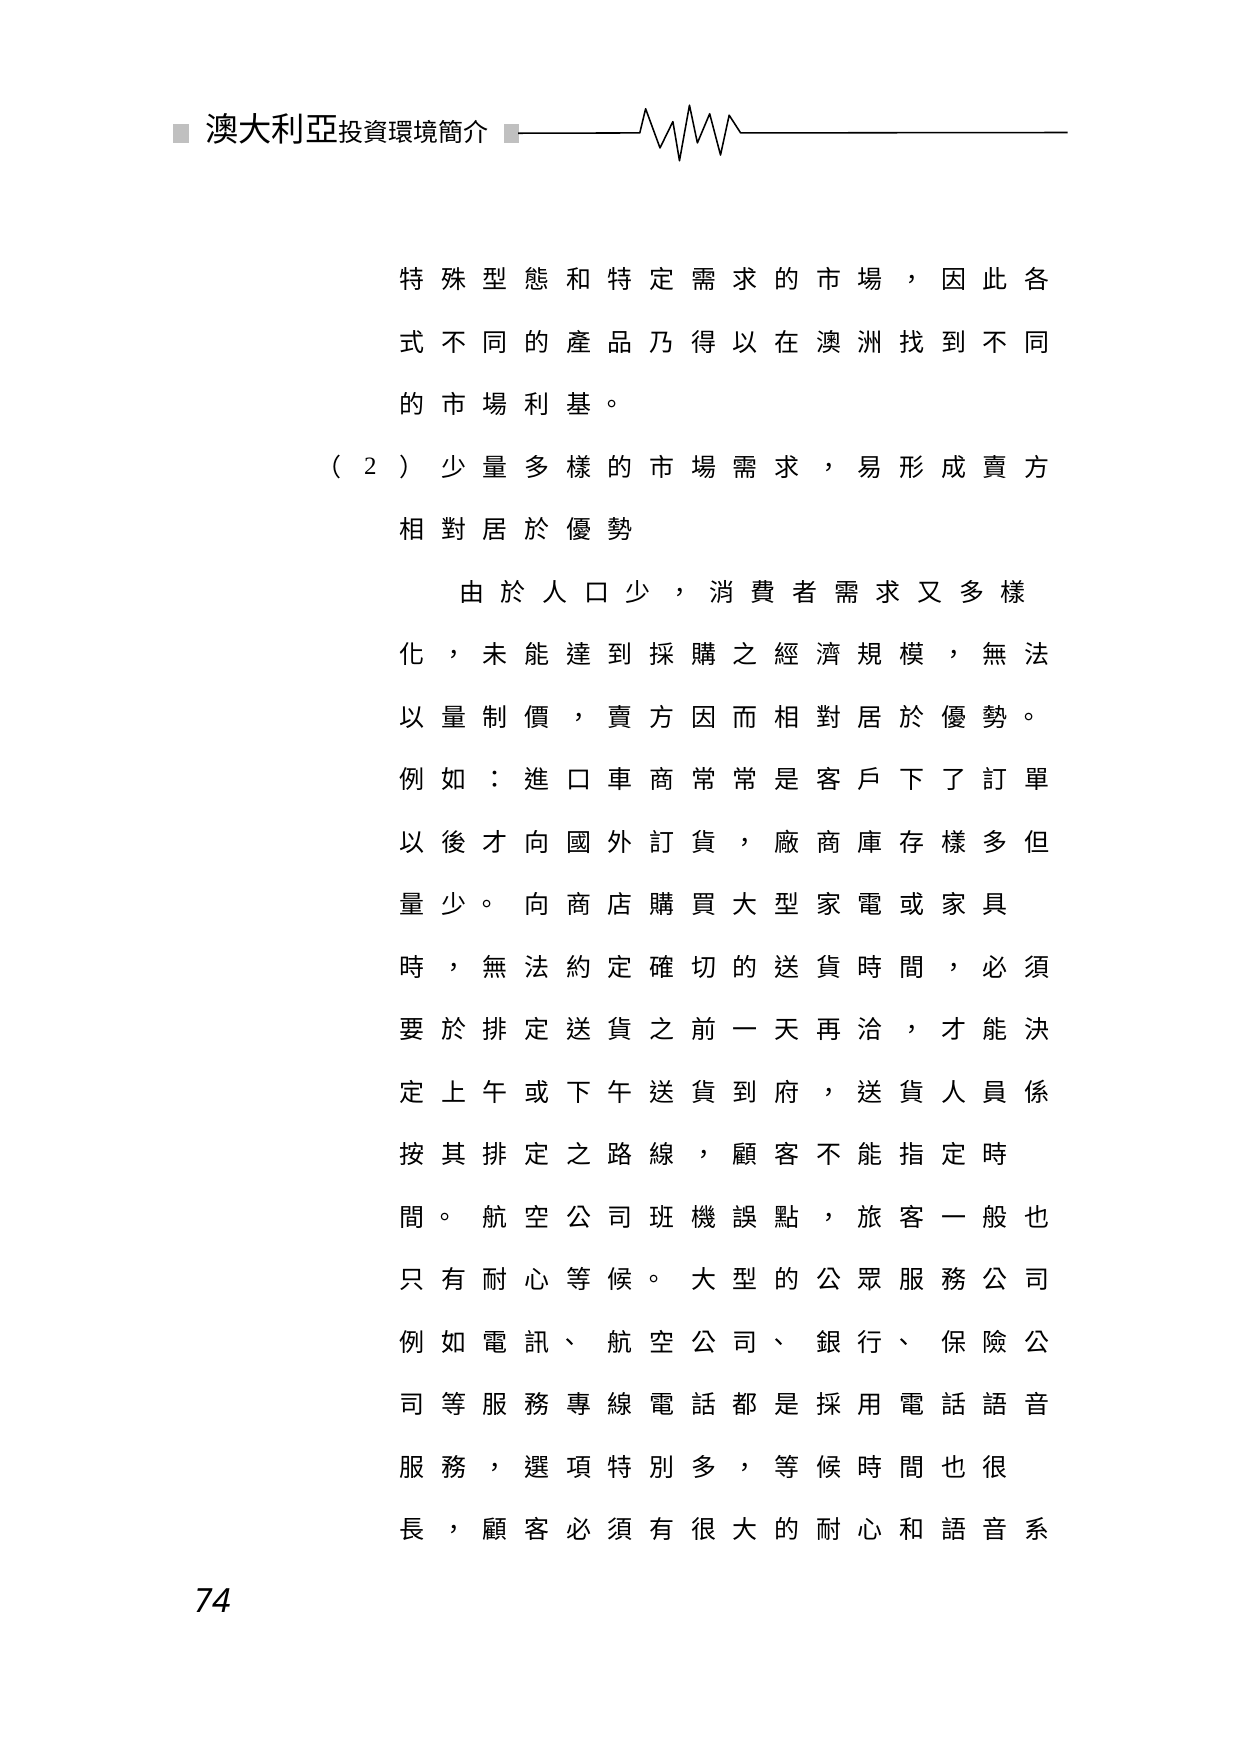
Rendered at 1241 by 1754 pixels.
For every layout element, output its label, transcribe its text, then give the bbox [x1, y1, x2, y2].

text 特殊型態和特定需求的市場，因此各式不同的產品乃得以在澳洲找到不同的市場利基。 [306, 236, 1058, 424]
text 由於人口少，消費者需求又多樣化，未能達到採購之經濟規模，無法以量制價，賣方因而相對居於優勢。例如：進口車商常常是客戶下了訂單以後才向國外訂貨，廠商庫存樣多但量少。向商店購買大型家電或家具時，無法約定確切的送貨時間，必須要於排定送貨之前一天再洽，才能決定上午或下午送貨到府，送貨人員係按其排定之路線，顧客不能指定時間。航空公司班機誤點，旅客一般也只有耐心等候。大型的公眾服務公司例如電訊、航空公司、銀行、保險公司等服務專線電話都是採用電話語音服務，選項特別多，等候時間也很長，顧客必須有很大的耐心和語音系 [306, 549, 1058, 1549]
text （2）少量多樣的市場需求，易形成賣方相對居於優勢 [306, 424, 1058, 549]
